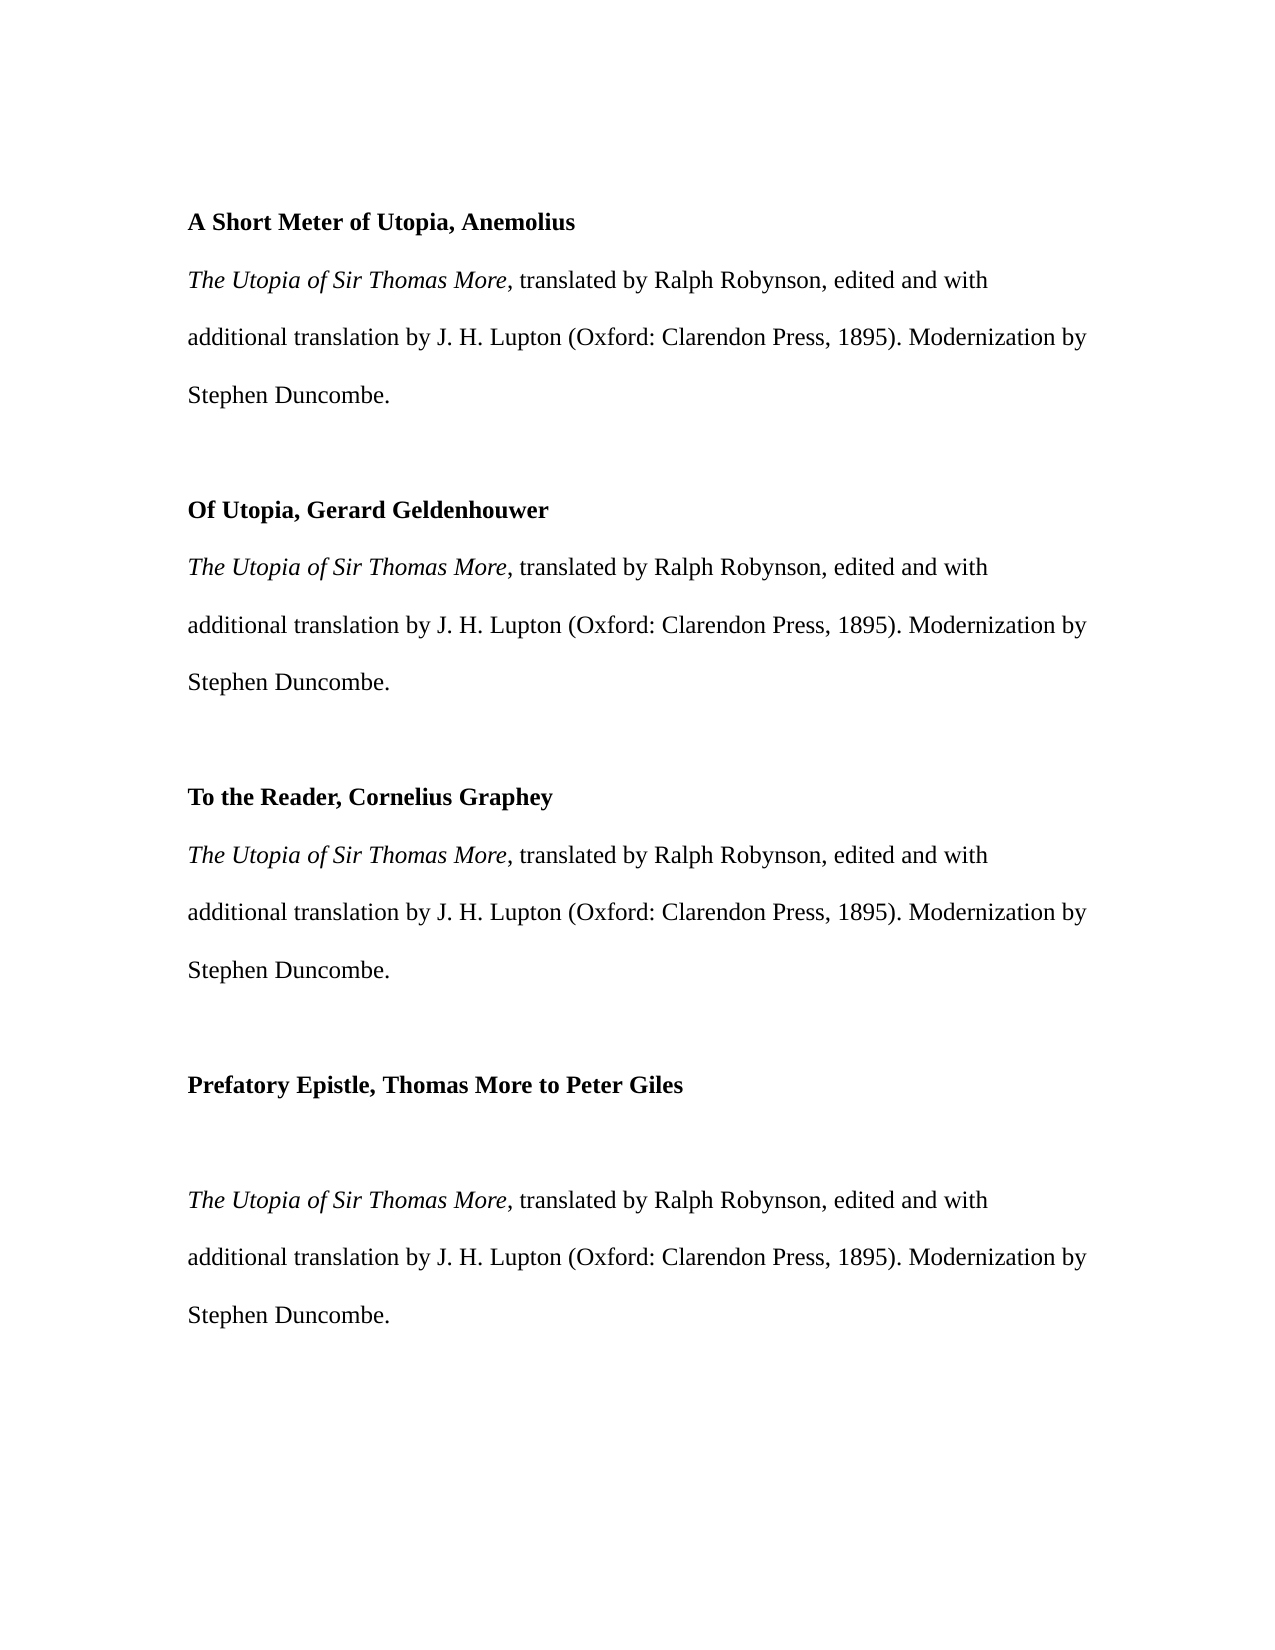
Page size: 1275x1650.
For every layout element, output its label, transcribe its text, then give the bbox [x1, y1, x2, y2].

text The Utopia of Sir Thomas More, translated by Ralph Robynson, edited and with additional translation by J. H. Lupton (Oxford: Clarendon Press, 1895). Modernization by Stephen Duncombe. [187, 1185, 1087, 1329]
text The Utopia of Sir Thomas More, translated by Ralph Robynson, edited and with additional translation by J. H. Lupton (Oxford: Clarendon Press, 1895). Modernization by Stephen Duncombe. [187, 840, 1087, 984]
text Prefatory Epistle, Thomas More to Peter Giles [187, 1070, 1087, 1099]
text The Utopia of Sir Thomas More, translated by Ralph Robynson, edited and with additional translation by J. H. Lupton (Oxford: Clarendon Press, 1895). Modernization by Stephen Duncombe. [187, 552, 1087, 696]
text The Utopia of Sir Thomas More, translated by Ralph Robynson, edited and with additional translation by J. H. Lupton (Oxford: Clarendon Press, 1895). Modernization by Stephen Duncombe. [187, 265, 1087, 409]
text To the Reader, Cornelius Graphey [187, 782, 1087, 811]
text Of Utopia, Gerard Geldenhouwer [187, 495, 1087, 524]
text A Short Meter of Utopia, Anemolius [187, 207, 1087, 236]
